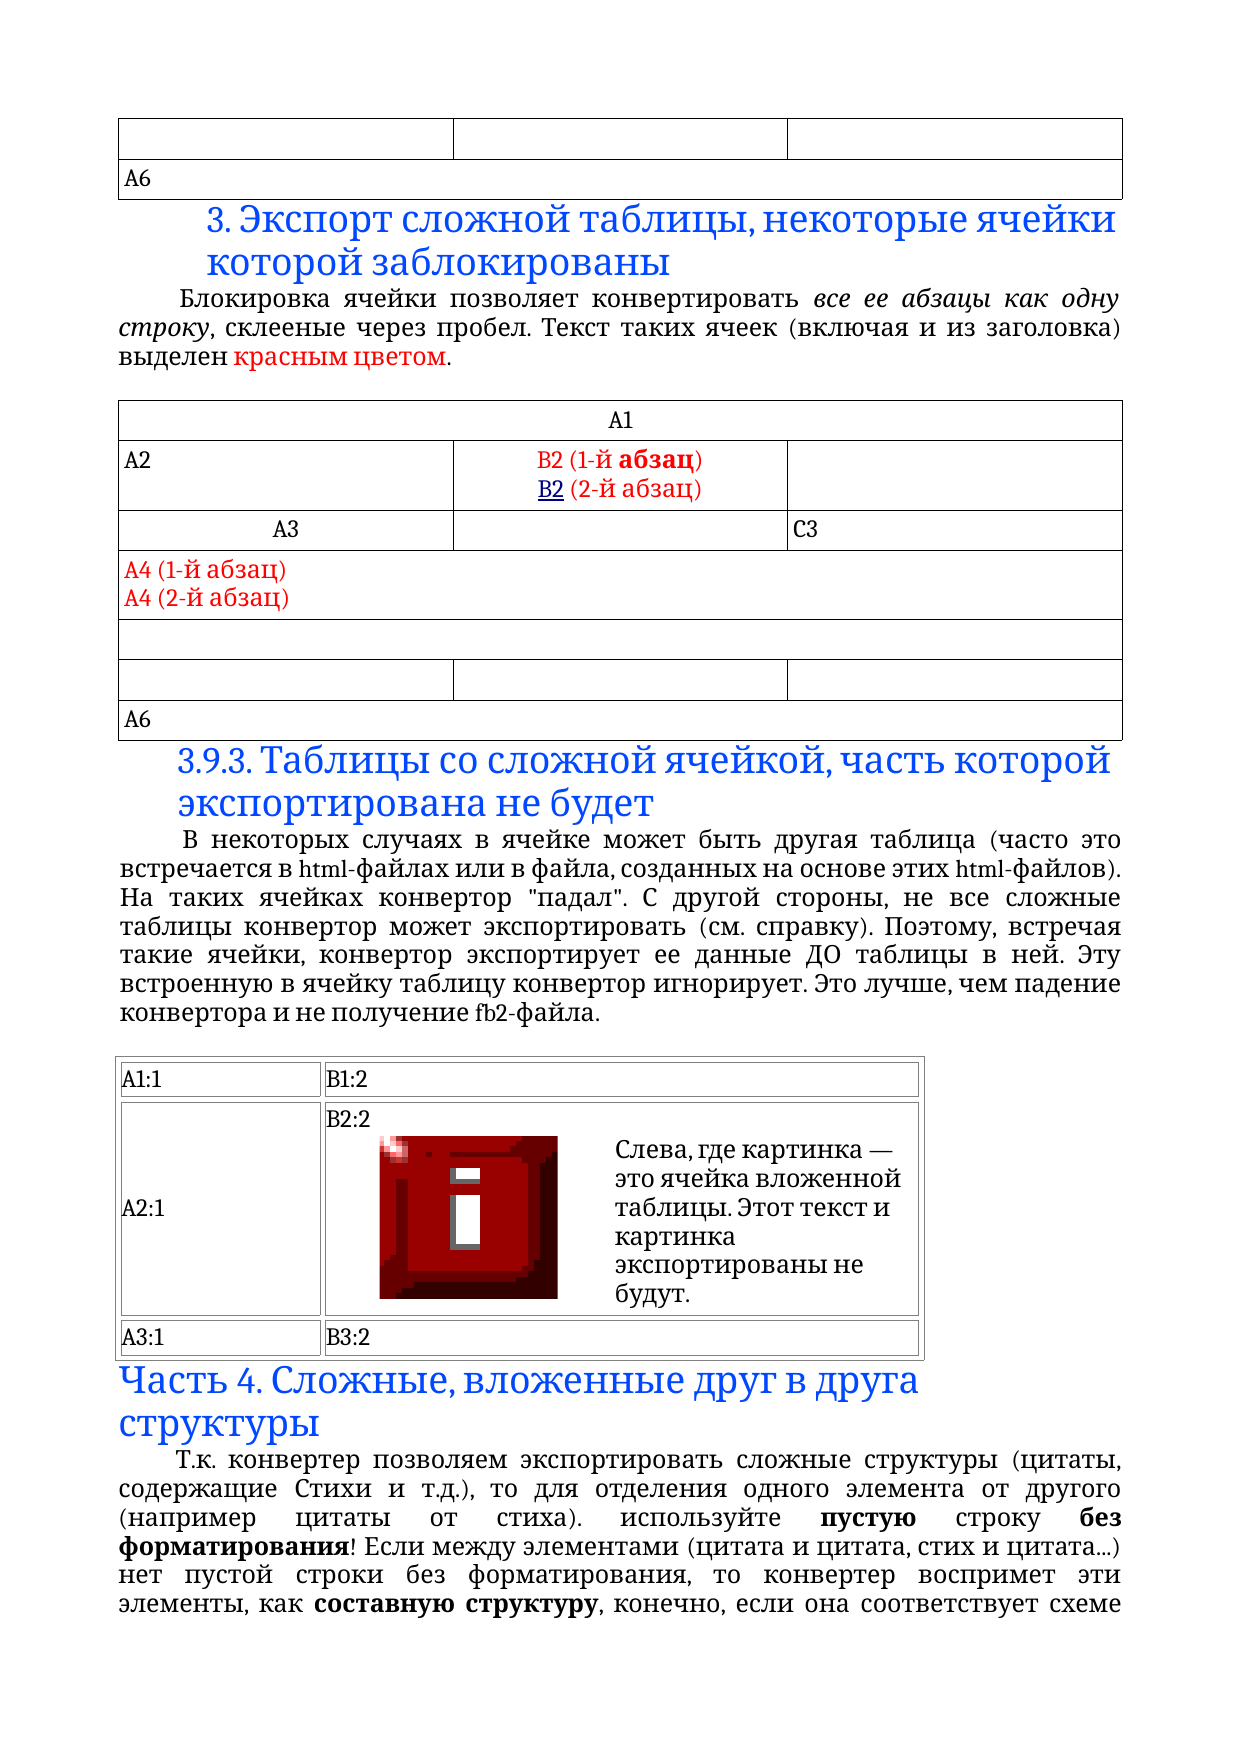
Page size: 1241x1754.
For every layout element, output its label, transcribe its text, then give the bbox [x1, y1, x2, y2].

table_header [326, 1133, 612, 1312]
table_cell B2 (1-й абзац) B2 (2-й абзац) [454, 441, 787, 509]
table_cell A2 [119, 441, 453, 509]
table_cell [119, 119, 453, 158]
table_cell B2:2 [323, 1096, 921, 1314]
table_header Слева, где картинка — это ячейка вложенной таблицы. Этот текст и картинка экспортированы не будут. [612, 1133, 918, 1312]
table_cell [788, 660, 1122, 699]
table_cell A3:1 [118, 1315, 323, 1354]
table_cell A3 [119, 511, 453, 550]
table_cell [788, 119, 1122, 158]
text 3. Экспорт сложной таблицы, некоторые ячейки которой заблокированы [207, 200, 1122, 285]
table_header A1:1 [118, 1057, 323, 1096]
text В некоторых случаях в ячейке может быть другая таблица (часто это встречается в html-файлах или в файла, созданных на основе этих html-файлов). На таких ячейках конвертор "падал". С другой стороны, не все сложные таблицы конвертор может экспортировать (см. справку). Поэтому, встречая такие ячейки, конвертор экспортирует ее данные ДО таблицы в ней. Эту встроенную в ячейку таблицу конвертор игнорирует. Это лучше, чем падение конвертора и не получение fb2-файла. [119, 826, 1122, 1027]
text Блокировка ячейки позволяет конвертировать все ее абзацы как одну строку, склееные через пробел. Текст таких ячеек (включая и из заголовка) выделен красным цветом. [118, 285, 1122, 371]
table_cell A6 [119, 160, 1122, 199]
table_cell C3 [788, 511, 1122, 550]
table_cell [454, 511, 787, 550]
text Часть 4. Сложные, вложенные друг в друга структуры [118, 1360, 1122, 1446]
table_header B1:2 [323, 1057, 921, 1096]
table_cell A6 [119, 701, 1122, 740]
text 3.9.3. Таблицы со сложной ячейкой, часть которой экспортирована не будет [177, 741, 1122, 826]
table_cell [454, 119, 787, 158]
table_header A1 [119, 401, 1122, 440]
table_cell [454, 660, 787, 699]
table_cell A2:1 [118, 1096, 323, 1314]
table_cell [119, 660, 453, 699]
text Т.к. конвертер позволяем экспортировать сложные структуры (цитаты, содержащие Стихи и т.д.), то для отделения одного элемента от другого (например цитаты от стиха). используйте пустую строку без форматирования! Если между элементами (цитата и цитата, стих и цитата...) нет пустой строки без форматирования, то конвертер воспримет эти элементы, как составную структуру, конечно, если она соответствует схеме [118, 1446, 1122, 1619]
picture [379, 1136, 558, 1299]
table_cell B3:2 [323, 1315, 921, 1354]
table_cell [788, 441, 1122, 509]
table_cell [119, 620, 1122, 659]
table_cell A4 (1-й абзац) A4 (2-й абзац) [119, 551, 1122, 619]
